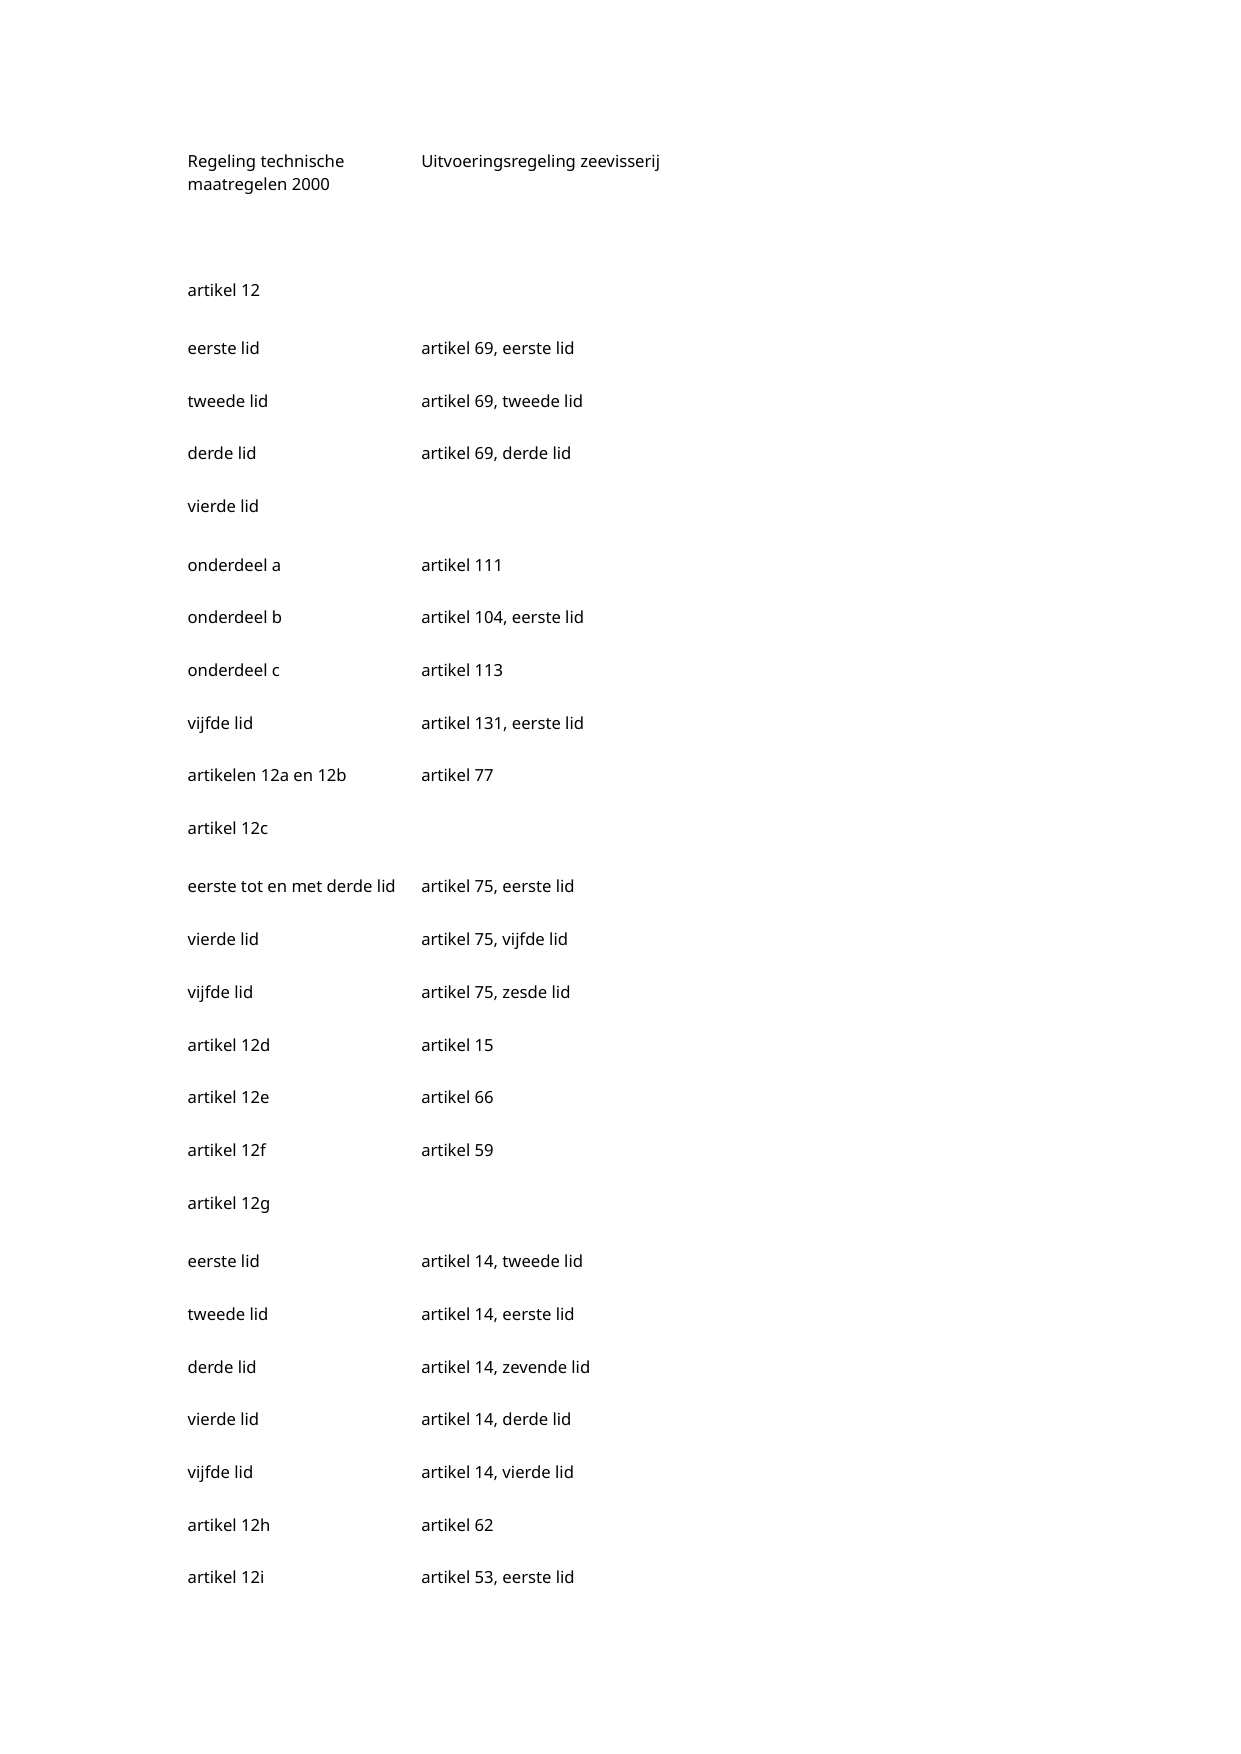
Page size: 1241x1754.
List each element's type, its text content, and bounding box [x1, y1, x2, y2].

table_cell artikel 14, vierde lid [421, 1461, 1053, 1513]
table_cell artikel 66 [421, 1086, 1053, 1139]
table_cell onderdeel c [188, 659, 421, 711]
table_cell artikel 59 [421, 1139, 1053, 1191]
table_cell artikel 69, eerste lid [421, 337, 1053, 389]
table_cell artikel 12f [188, 1139, 421, 1191]
table_cell tweede lid [188, 389, 421, 442]
table_cell [421, 225, 1053, 278]
table_cell derde lid [188, 1355, 421, 1408]
table_cell artikel 14, tweede lid [421, 1250, 1053, 1302]
table_cell [421, 817, 1053, 875]
table_cell eerste tot en met derde lid [188, 875, 421, 928]
table_cell vierde lid [188, 1408, 421, 1461]
table_header Regeling technische maatregelen 2000 [188, 150, 421, 225]
table_cell artikel 14, derde lid [421, 1408, 1053, 1461]
table_cell artikel 12d [188, 1033, 421, 1086]
table_cell artikel 104, eerste lid [421, 606, 1053, 658]
table_cell vijfde lid [188, 1461, 421, 1513]
table_cell artikel 113 [421, 659, 1053, 711]
table_cell artikel 77 [421, 764, 1053, 817]
table_cell artikel 62 [421, 1513, 1053, 1566]
table_cell [188, 225, 421, 278]
table_cell artikel 111 [421, 553, 1053, 606]
table_cell [421, 1191, 1053, 1250]
table_cell artikel 75, zesde lid [421, 981, 1053, 1033]
table_cell artikel 69, tweede lid [421, 389, 1053, 442]
table_cell tweede lid [188, 1303, 421, 1355]
table_cell artikelen 12a en 12b [188, 764, 421, 817]
table_cell artikel 75, vijfde lid [421, 928, 1053, 981]
table_cell artikel 14, zevende lid [421, 1355, 1053, 1408]
table_cell [421, 495, 1053, 553]
table_cell vijfde lid [188, 711, 421, 764]
table_cell artikel 12i [188, 1566, 421, 1589]
table_cell onderdeel a [188, 553, 421, 606]
table_cell artikel 12 [188, 278, 421, 337]
table_cell artikel 69, derde lid [421, 442, 1053, 495]
table_cell eerste lid [188, 337, 421, 389]
table_cell artikel 14, eerste lid [421, 1303, 1053, 1355]
table_cell artikel 12c [188, 817, 421, 875]
table_cell vierde lid [188, 928, 421, 981]
table_cell derde lid [188, 442, 421, 495]
table_cell artikel 131, eerste lid [421, 711, 1053, 764]
table_cell artikel 12e [188, 1086, 421, 1139]
table_cell [421, 278, 1053, 337]
table_cell onderdeel b [188, 606, 421, 658]
table_cell artikel 12h [188, 1513, 421, 1566]
table_cell artikel 15 [421, 1033, 1053, 1086]
table_cell artikel 12g [188, 1191, 421, 1250]
table_cell artikel 53, eerste lid [421, 1566, 1053, 1589]
table_cell vierde lid [188, 495, 421, 553]
table_header Uitvoeringsregeling zeevisserij [421, 150, 1053, 225]
table_cell eerste lid [188, 1250, 421, 1302]
table_cell artikel 75, eerste lid [421, 875, 1053, 928]
table_cell vijfde lid [188, 981, 421, 1033]
